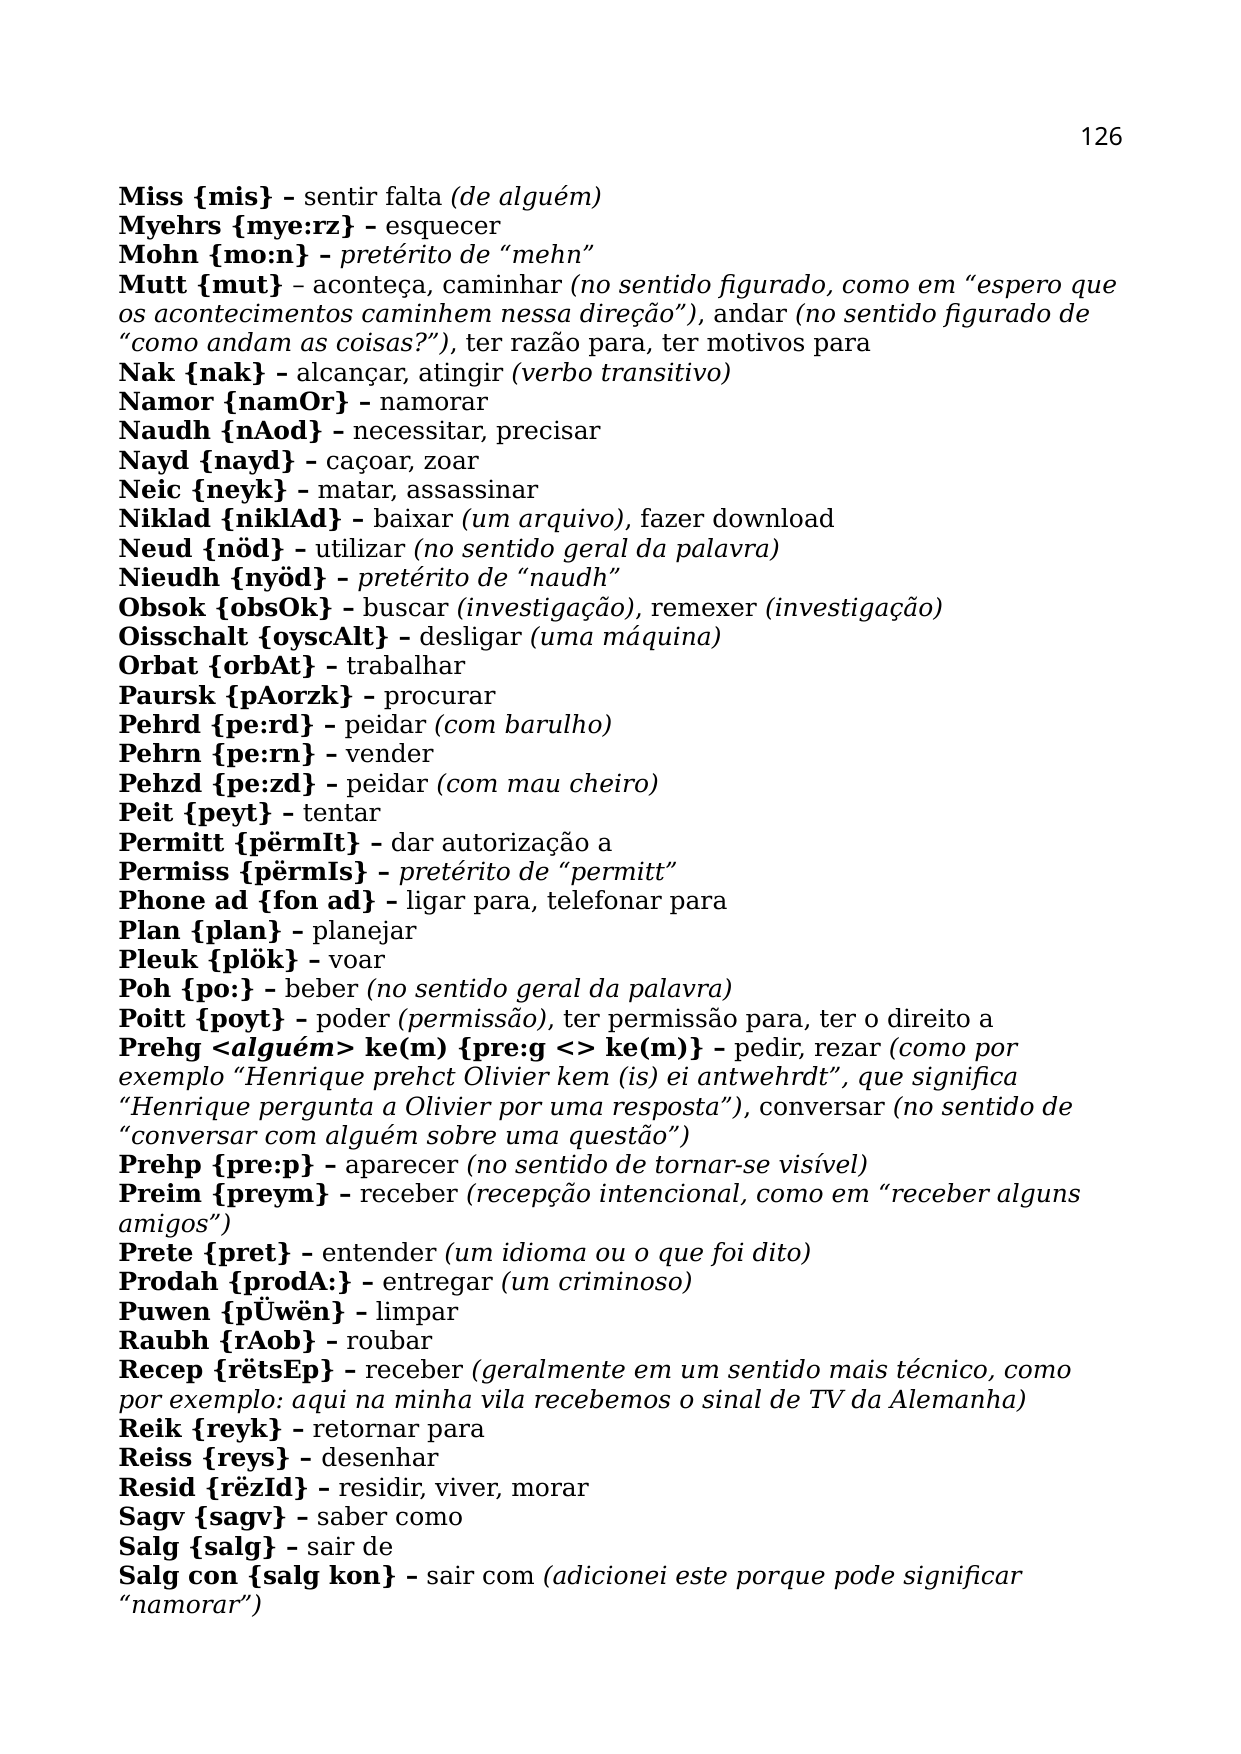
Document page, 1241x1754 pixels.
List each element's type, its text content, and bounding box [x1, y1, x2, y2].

text Salg {salg} – sair de [118, 1531, 1123, 1561]
text Neic {neyk} – matar, assassinar [118, 475, 1123, 504]
text Neud {nöd} – utilizar (no sentido geral da palavra) [118, 534, 1123, 563]
text Paursk {pAorzk} – procurar [118, 681, 1123, 710]
text Miss {mis} – sentir falta (de alguém) [118, 182, 1123, 211]
text Phone ad {fon ad} – ligar para, telefonar para [118, 886, 1123, 916]
text Prehp {pre:p} – aparecer (no sentido de tornar-se visível) [118, 1150, 1123, 1179]
text Prodah {prodA:} – entregar (um criminoso) [118, 1267, 1123, 1297]
text Nieudh {nyöd} – pretérito de “naudh” [118, 563, 1123, 592]
text Pleuk {plök} – voar [118, 945, 1123, 974]
text Salg con {salg kon} – sair com (adicionei este porque pode significar “namorar”) [118, 1561, 1123, 1619]
text Pehzd {pe:zd} – peidar (com mau cheiro) [118, 769, 1123, 798]
text Reik {reyk} – retornar para [118, 1414, 1123, 1443]
text Namor {namOr} – namorar [118, 387, 1123, 416]
text Mutt {mut} – aconteça, caminhar (no sentido figurado, como em “espero que os acontecimentos caminhem nessa direção”), andar (no sentido figurado de “como andam as coisas?”), ter razão para, ter motivos para [118, 270, 1123, 357]
text Plan {plan} – planejar [118, 916, 1123, 945]
text Reiss {reys} – desenhar [118, 1443, 1123, 1473]
text Preim {preym} – receber (recepção intencional, como em “receber alguns amigos”) [118, 1179, 1123, 1238]
text Oisschalt {oyscAlt} – desligar (uma máquina) [118, 622, 1123, 651]
text Orbat {orbAt} – trabalhar [118, 651, 1123, 681]
text Resid {rëzId} – residir, viver, morar [118, 1473, 1123, 1502]
text Raubh {rAob} – roubar [118, 1326, 1123, 1355]
text Permiss {përmIs} – pretérito de “permitt” [118, 857, 1123, 886]
text Niklad {niklAd} – baixar (um arquivo), fazer download [118, 504, 1123, 534]
text Pehrn {pe:rn} – vender [118, 739, 1123, 769]
text Nak {nak} – alcançar, atingir (verbo transitivo) [118, 357, 1123, 387]
text Naudh {nAod} – necessitar, precisar [118, 416, 1123, 446]
text Permitt {përmIt} – dar autorização a [118, 827, 1123, 857]
text Sagv {sagv} – saber como [118, 1502, 1123, 1531]
text Peit {peyt} – tentar [118, 798, 1123, 827]
text Nayd {nayd} – caçoar, zoar [118, 446, 1123, 475]
text Myehrs {mye:rz} – esquecer [118, 211, 1123, 240]
text Prete {pret} – entender (um idioma ou o que foi dito) [118, 1238, 1123, 1267]
text Poh {po:} – beber (no sentido geral da palavra) [118, 974, 1123, 1004]
text Poitt {poyt} – poder (permissão), ter permissão para, ter o direito a [118, 1004, 1123, 1033]
text Mohn {mo:n} – pretérito de “mehn” [118, 240, 1123, 270]
text Prehg <alguém> ke(m) {pre:g <> ke(m)} – pedir, rezar (como por exemplo “Henrique prehct Olivier kem (is) ei antwehrdt”, que significa “Henrique pergunta a Olivier por uma resposta”), conversar (no sentido de “conversar com alguém sobre uma questão”) [118, 1033, 1123, 1150]
text Puwen {pÜwën} – limpar [118, 1297, 1123, 1326]
text Recep {rëtsEp} – receber (geralmente em um sentido mais técnico, como por exemplo: aqui na minha vila recebemos o sinal de TV da Alemanha) [118, 1355, 1123, 1414]
text Pehrd {pe:rd} – peidar (com barulho) [118, 710, 1123, 739]
text Obsok {obsOk} – buscar (investigação), remexer (investigação) [118, 592, 1123, 622]
